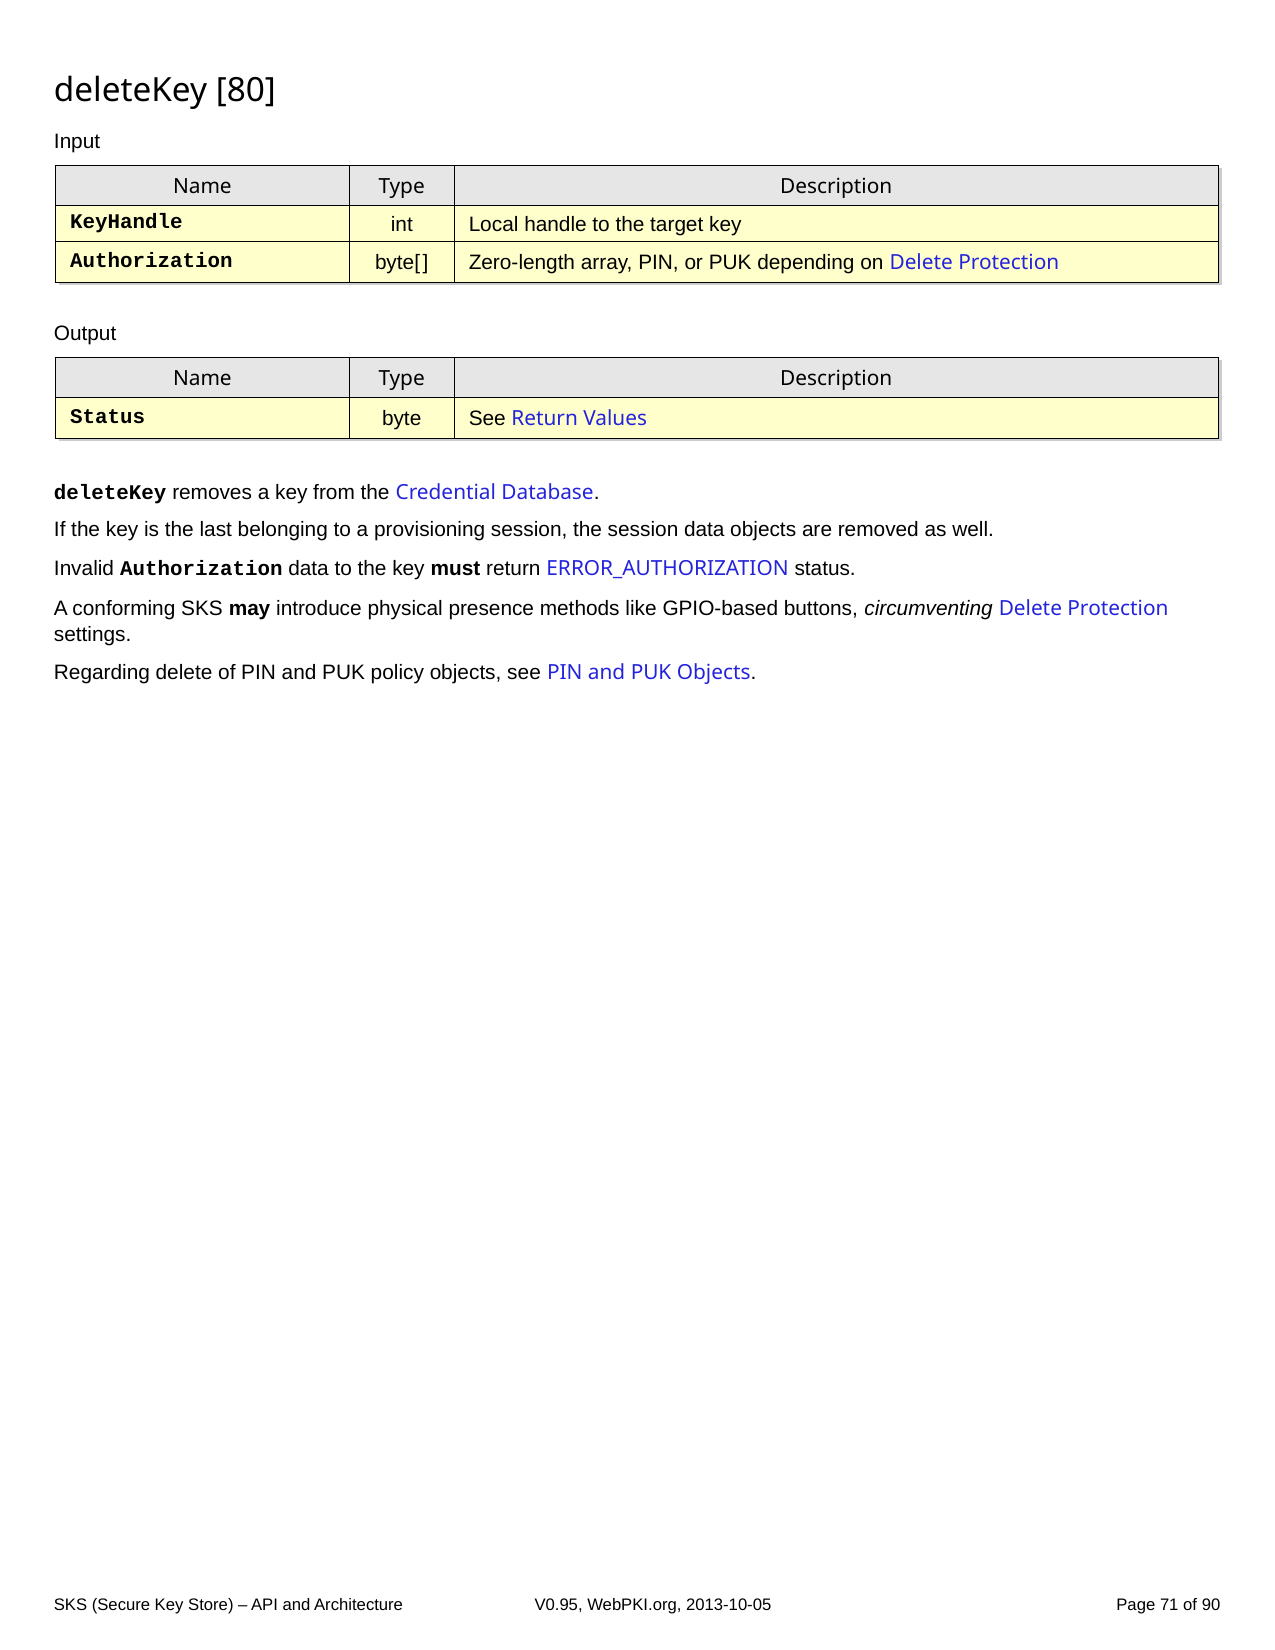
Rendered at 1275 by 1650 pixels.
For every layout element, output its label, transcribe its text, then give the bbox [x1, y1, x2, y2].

table_cell KeyHandle [56, 206, 349, 241]
table_header Description [455, 358, 1218, 397]
table_cell Zero-length array, PIN, or PUK depending on Delete Protection [455, 242, 1218, 282]
subtitle deleteKey [80] [54, 66, 1221, 111]
text Regarding delete of PIN and PUK policy objects, see PIN and PUK Objects. [54, 657, 1221, 686]
text If the key is the last belonging to a provisioning session, the session data objects are removed as well. [54, 517, 1221, 541]
table_cell Status [56, 398, 349, 438]
table_cell int [350, 206, 454, 241]
table_cell byte [350, 398, 454, 438]
table_cell Local handle to the target key [455, 206, 1218, 241]
table_header Name [56, 358, 349, 397]
text Input [54, 129, 1221, 153]
table_cell See Return Values [455, 398, 1218, 438]
table_header Type [350, 166, 454, 205]
table_header Description [455, 166, 1218, 205]
table_header Name [56, 166, 349, 205]
text Output [54, 321, 1221, 345]
text deleteKey removes a key from the Credential Database. [54, 477, 1221, 506]
table_cell Authorization [56, 242, 349, 282]
table_header Type [350, 358, 454, 397]
text Invalid Authorization data to the key must return ERROR_AUTHORIZATION status. [54, 553, 1221, 582]
text A conforming SKS may introduce physical presence methods like GPIO-based buttons, circumventing Delete Protection settings. [54, 593, 1221, 646]
table_cell byte⁮[ ] [350, 242, 454, 282]
